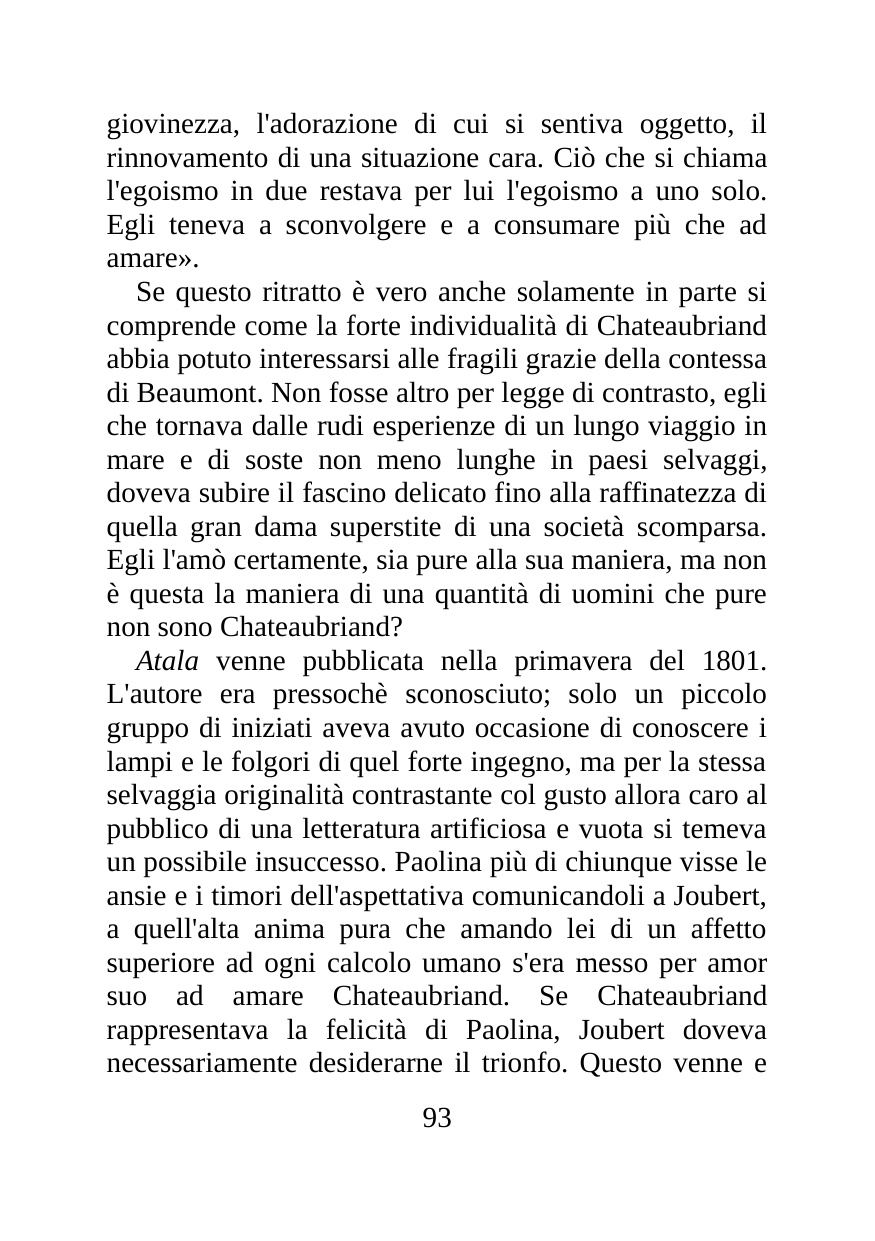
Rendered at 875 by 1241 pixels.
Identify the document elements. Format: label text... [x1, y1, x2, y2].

text Atala venne pubblicata nella primavera del 1801. L'autore era pressochè sconosciuto; solo un piccolo gruppo di iniziati aveva avuto occasione di conoscere i lampi e le folgori di quel forte ingegno, ma per la stessa selvaggia originalità contrastante col gusto allora caro al pubblico di una letteratura artificiosa e vuota si temeva un possibile insuccesso. Paolina più di chiunque visse le ansie e i timori dell'aspettativa comunicandoli a Joubert, a quell'alta anima pura che amando lei di un affetto superiore ad ogni calcolo umano s'era messo per amor suo ad amare Chateaubriand. Se Chateaubriand rappresentava la felicità di Paolina, Joubert doveva necessariamente desiderarne il trionfo. Questo venne e [106, 643, 768, 1079]
text Se questo ritratto è vero anche solamente in parte si comprende come la forte individualità di Chateaubriand abbia potuto interessarsi alle fragili grazie della contessa di Beaumont. Non fosse altro per legge di contrasto, egli che tornava dalle rudi esperienze di un lungo viaggio in mare e di soste non meno lunghe in paesi selvaggi, doveva subire il fascino delicato fino alla raffinatezza di quella gran dama superstite di una società scomparsa. Egli l'amò certamente, sia pure alla sua maniera, ma non è questa la maniera di una quantità di uomini che pure non sono Chateaubriand? [106, 274, 768, 643]
text giovinezza, l'adorazione di cui si sentiva oggetto, il rinnovamento di una situazione cara. Ciò che si chiama l'egoismo in due restava per lui l'egoismo a uno solo. Egli teneva a sconvolgere e a consumare più che ad amare». [106, 106, 768, 274]
